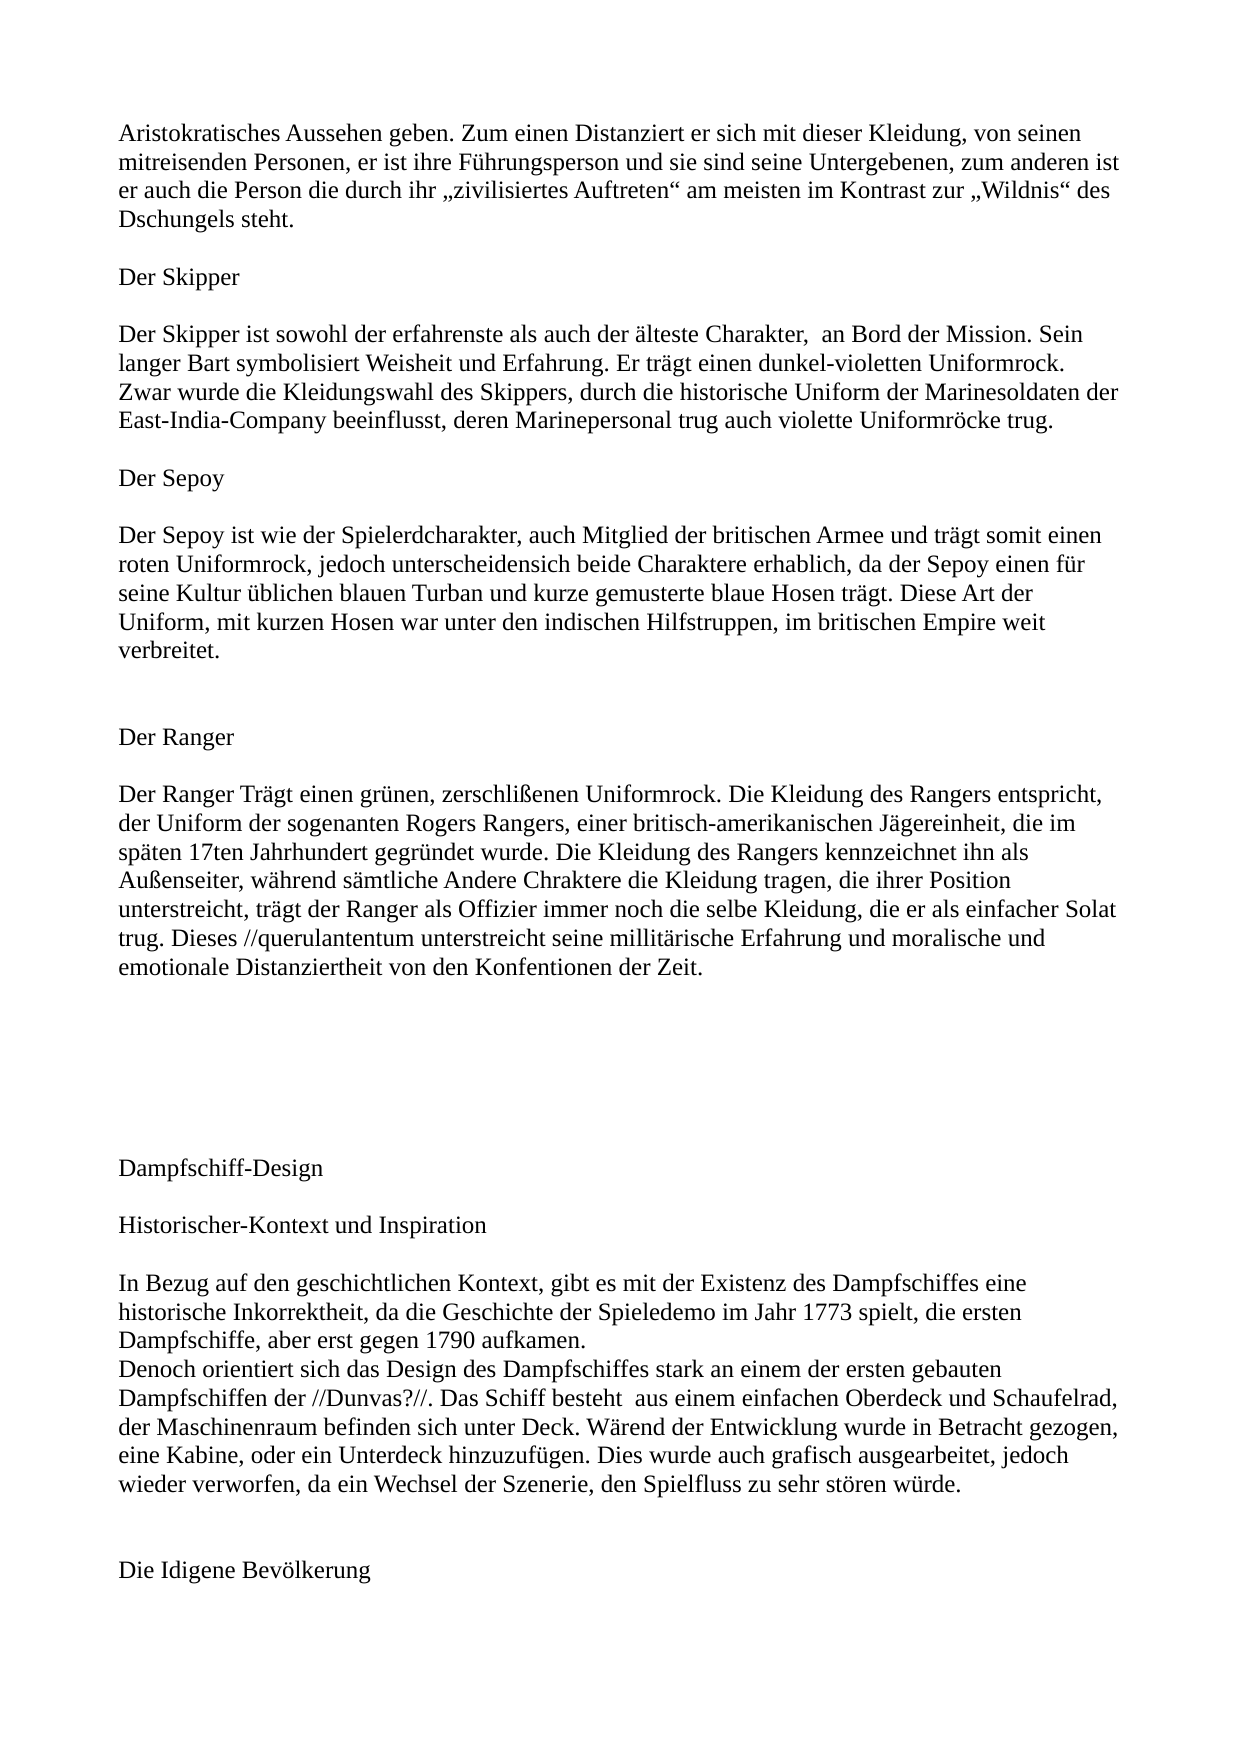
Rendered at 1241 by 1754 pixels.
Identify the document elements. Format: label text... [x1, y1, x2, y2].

text Der Skipper ist sowohl der erfahrenste als auch der älteste Charakter, an Bord der Mission. Sein langer Bart symbolisiert Weisheit und Erfahrung. Er trägt einen dunkel-violetten Uniformrock. Zwar wurde die Kleidungswahl des Skippers, durch die historische Uniform der Marinesoldaten der East-India-Company beeinflusst, deren Marinepersonal trug auch violette Uniformröcke trug. [118, 319, 1122, 434]
text In Bezug auf den geschichtlichen Kontext, gibt es mit der Existenz des Dampfschiffes eine historische Inkorrektheit, da die Geschichte der Spieledemo im Jahr 1773 spielt, die ersten Dampfschiffe, aber erst gegen 1790 aufkamen. [118, 1239, 1122, 1354]
text Dampfschiff-Design [118, 1153, 1122, 1182]
text Der Sepoy [118, 463, 1122, 492]
text Der Skipper [118, 262, 1122, 291]
text Historischer-Kontext und Inspiration [118, 1211, 1122, 1239]
text Der Sepoy ist wie der Spielerdcharakter, auch Mitglied der britischen Armee und trägt somit einen roten Uniformrock, jedoch unterscheidensich beide Charaktere erhablich, da der Sepoy einen für seine Kultur üblichen blauen Turban und kurze gemusterte blaue Hosen trägt. Diese Art der Uniform, mit kurzen Hosen war unter den indischen Hilfstruppen, im britischen Empire weit verbreitet. [118, 521, 1122, 664]
text Aristokratisches Aussehen geben. Zum einen Distanziert er sich mit dieser Kleidung, von seinen mitreisenden Personen, er ist ihre Führungsperson und sie sind seine Untergebenen, zum anderen ist er auch die Person die durch ihr „zivilisiertes Auftreten“ am meisten im Kontrast zur „Wildnis“ des Dschungels steht. [118, 118, 1122, 233]
text Die Idigene Bevölkerung [118, 1556, 1122, 1584]
text Denoch orientiert sich das Design des Dampfschiffes stark an einem der ersten gebauten Dampfschiffen der //Dunvas?//. Das Schiff besteht aus einem einfachen Oberdeck und Schaufelrad, der Maschinenraum befinden sich unter Deck. Wärend der Entwicklung wurde in Betracht gezogen, eine Kabine, oder ein Unterdeck hinzuzufügen. Dies wurde auch grafisch ausgearbeitet, jedoch wieder verworfen, da ein Wechsel der Szenerie, den Spielfluss zu sehr stören würde. [118, 1354, 1122, 1498]
text Der Ranger [118, 722, 1122, 751]
text Der Ranger Trägt einen grünen, zerschlißenen Uniformrock. Die Kleidung des Rangers entspricht, der Uniform der sogenanten Rogers Rangers, einer britisch-amerikanischen Jägereinheit, die im späten 17ten Jahrhundert gegründet wurde. Die Kleidung des Rangers kennzeichnet ihn als Außenseiter, während sämtliche Andere Chraktere die Kleidung tragen, die ihrer Position unterstreicht, trägt der Ranger als Offizier immer noch die selbe Kleidung, die er als einfacher Solat trug. Dieses //querulantentum unterstreicht seine millitärische Erfahrung und moralische und emotionale Distanziertheit von den Konfentionen der Zeit. [118, 751, 1122, 981]
